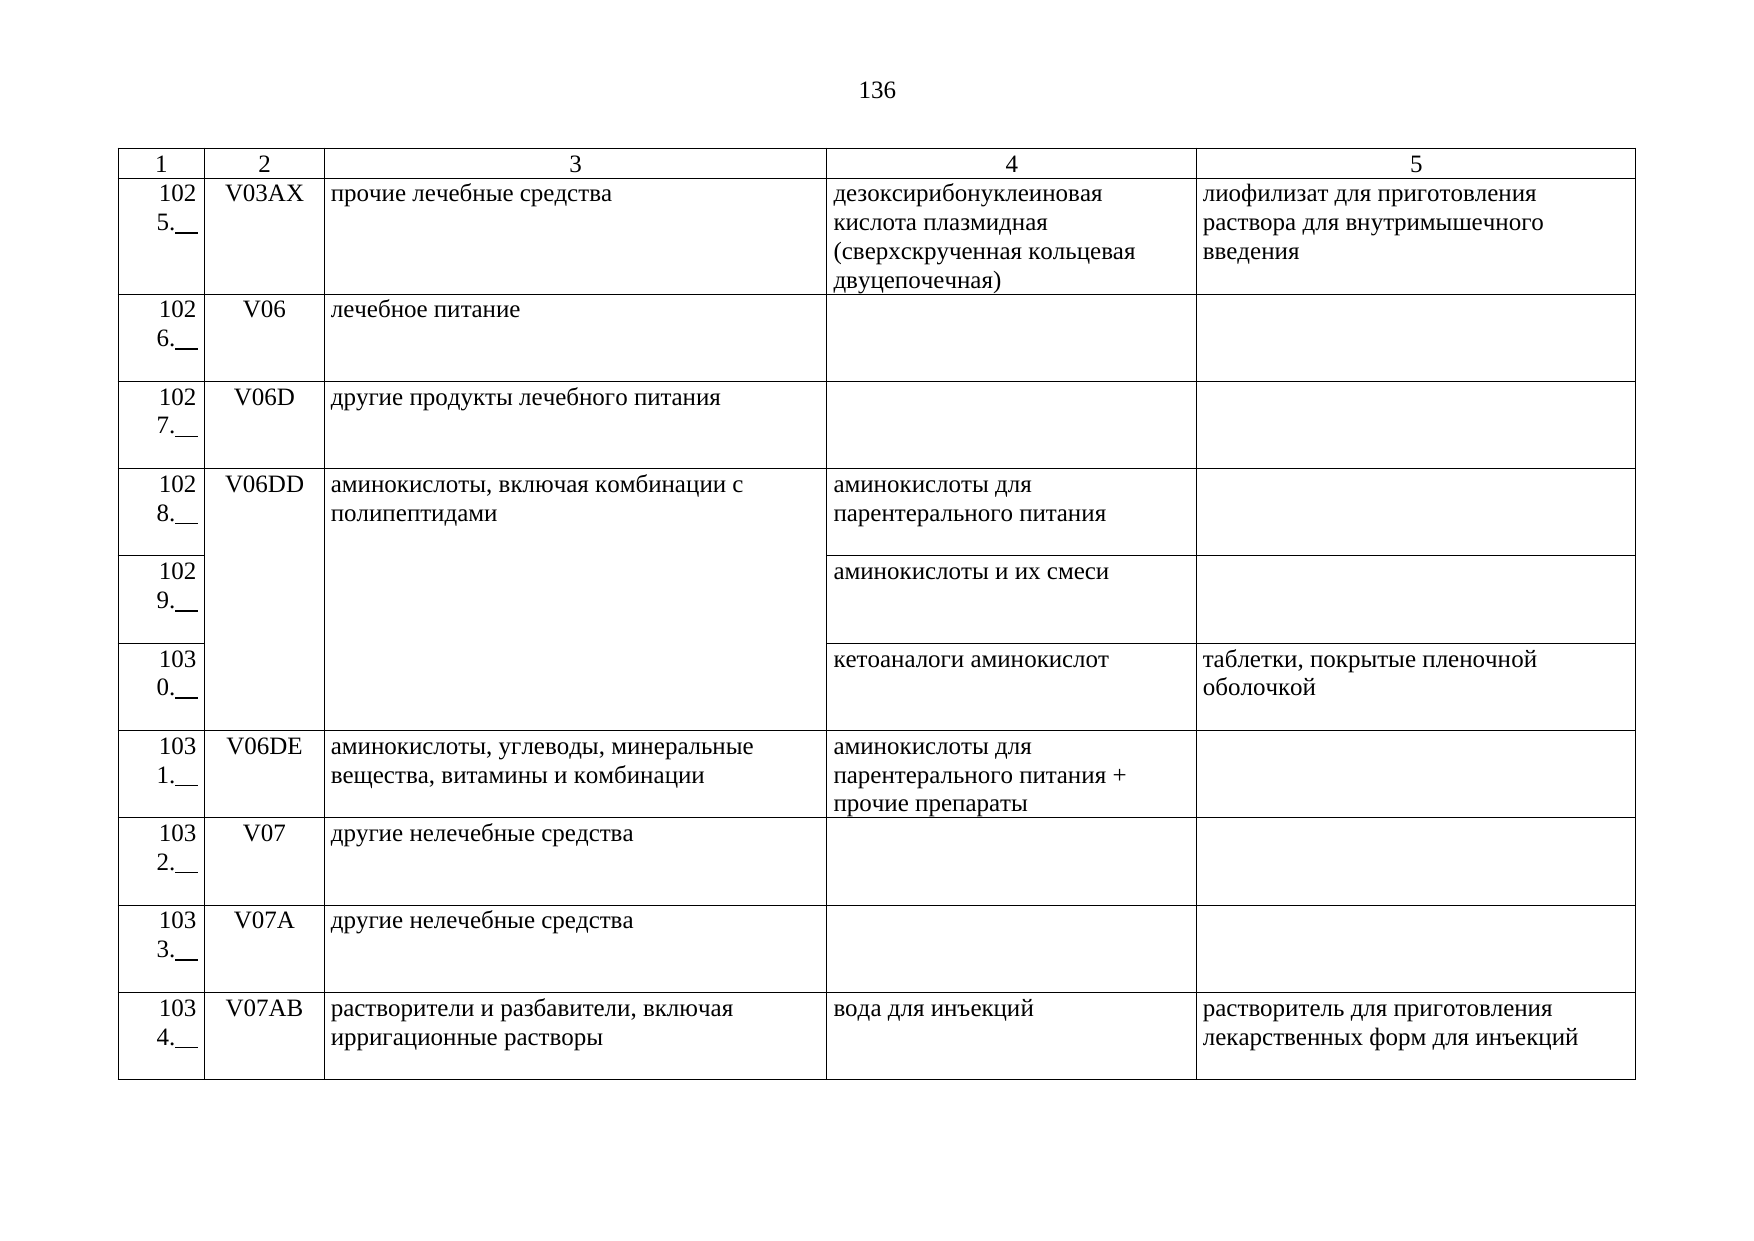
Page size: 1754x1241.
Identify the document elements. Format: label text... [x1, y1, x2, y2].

table_cell лечебное питание [325, 295, 826, 381]
table_cell V03АХ [205, 179, 324, 293]
table_cell другие нелечебные средства [325, 906, 826, 992]
table_cell V07AB [205, 993, 324, 1079]
table_cell [119, 993, 204, 1079]
table_cell [1197, 556, 1635, 643]
table_header 2 [205, 149, 324, 177]
table_cell [1197, 382, 1635, 468]
table_cell [119, 644, 204, 730]
table_cell растворитель для приготовления лекарственных форм для инъекций [1197, 993, 1635, 1079]
table_cell аминокислоты для парентерального питания [827, 469, 1196, 555]
table_cell дезоксирибонуклеиновая кислота плазмидная (сверхскрученная кольцевая двуцепочечная) [827, 179, 1196, 293]
table_header 3 [325, 149, 826, 177]
table_cell другие продукты лечебного питания [325, 382, 826, 468]
table_cell аминокислоты и их смеси [827, 556, 1196, 643]
table_cell [1197, 818, 1635, 904]
table_cell [1197, 731, 1635, 817]
table_cell растворители и разбавители, включая ирригационные растворы [325, 993, 826, 1079]
table_cell [119, 818, 204, 904]
table_header 4 [827, 149, 1196, 177]
table_cell аминокислоты, включая комбинации с полипептидами [325, 469, 826, 730]
table_cell [827, 818, 1196, 904]
table_cell [119, 731, 204, 817]
table_cell V06 [205, 295, 324, 381]
table_cell [1197, 295, 1635, 381]
table_cell [119, 469, 204, 555]
table_header 1 [119, 149, 204, 177]
table_cell [827, 295, 1196, 381]
table_cell вода для инъекций [827, 993, 1196, 1079]
table_cell кетоаналоги аминокислот [827, 644, 1196, 730]
table_cell [827, 382, 1196, 468]
table_cell V07A [205, 906, 324, 992]
table_cell аминокислоты, углеводы, минеральные вещества, витамины и комбинации [325, 731, 826, 817]
table_cell V07 [205, 818, 324, 904]
table_cell V06DE [205, 731, 324, 817]
table_cell аминокислоты для парентерального питания + прочие препараты [827, 731, 1196, 817]
table_cell другие нелечебные средства [325, 818, 826, 904]
table_cell [119, 556, 204, 643]
table_cell [1197, 469, 1635, 555]
table_header 5 [1197, 149, 1635, 177]
table_cell [119, 295, 204, 381]
table_cell V06DD [205, 469, 324, 730]
table_cell таблетки, покрытые пленочной оболочкой [1197, 644, 1635, 730]
table_cell прочие лечебные средства [325, 179, 826, 293]
table_cell [119, 906, 204, 992]
table_cell лиофилизат для приготовления раствора для внутримышечного введения [1197, 179, 1635, 293]
table_cell [1197, 906, 1635, 992]
table_cell V06D [205, 382, 324, 468]
table_cell [119, 179, 204, 293]
table_cell [119, 382, 204, 468]
table_cell [827, 906, 1196, 992]
